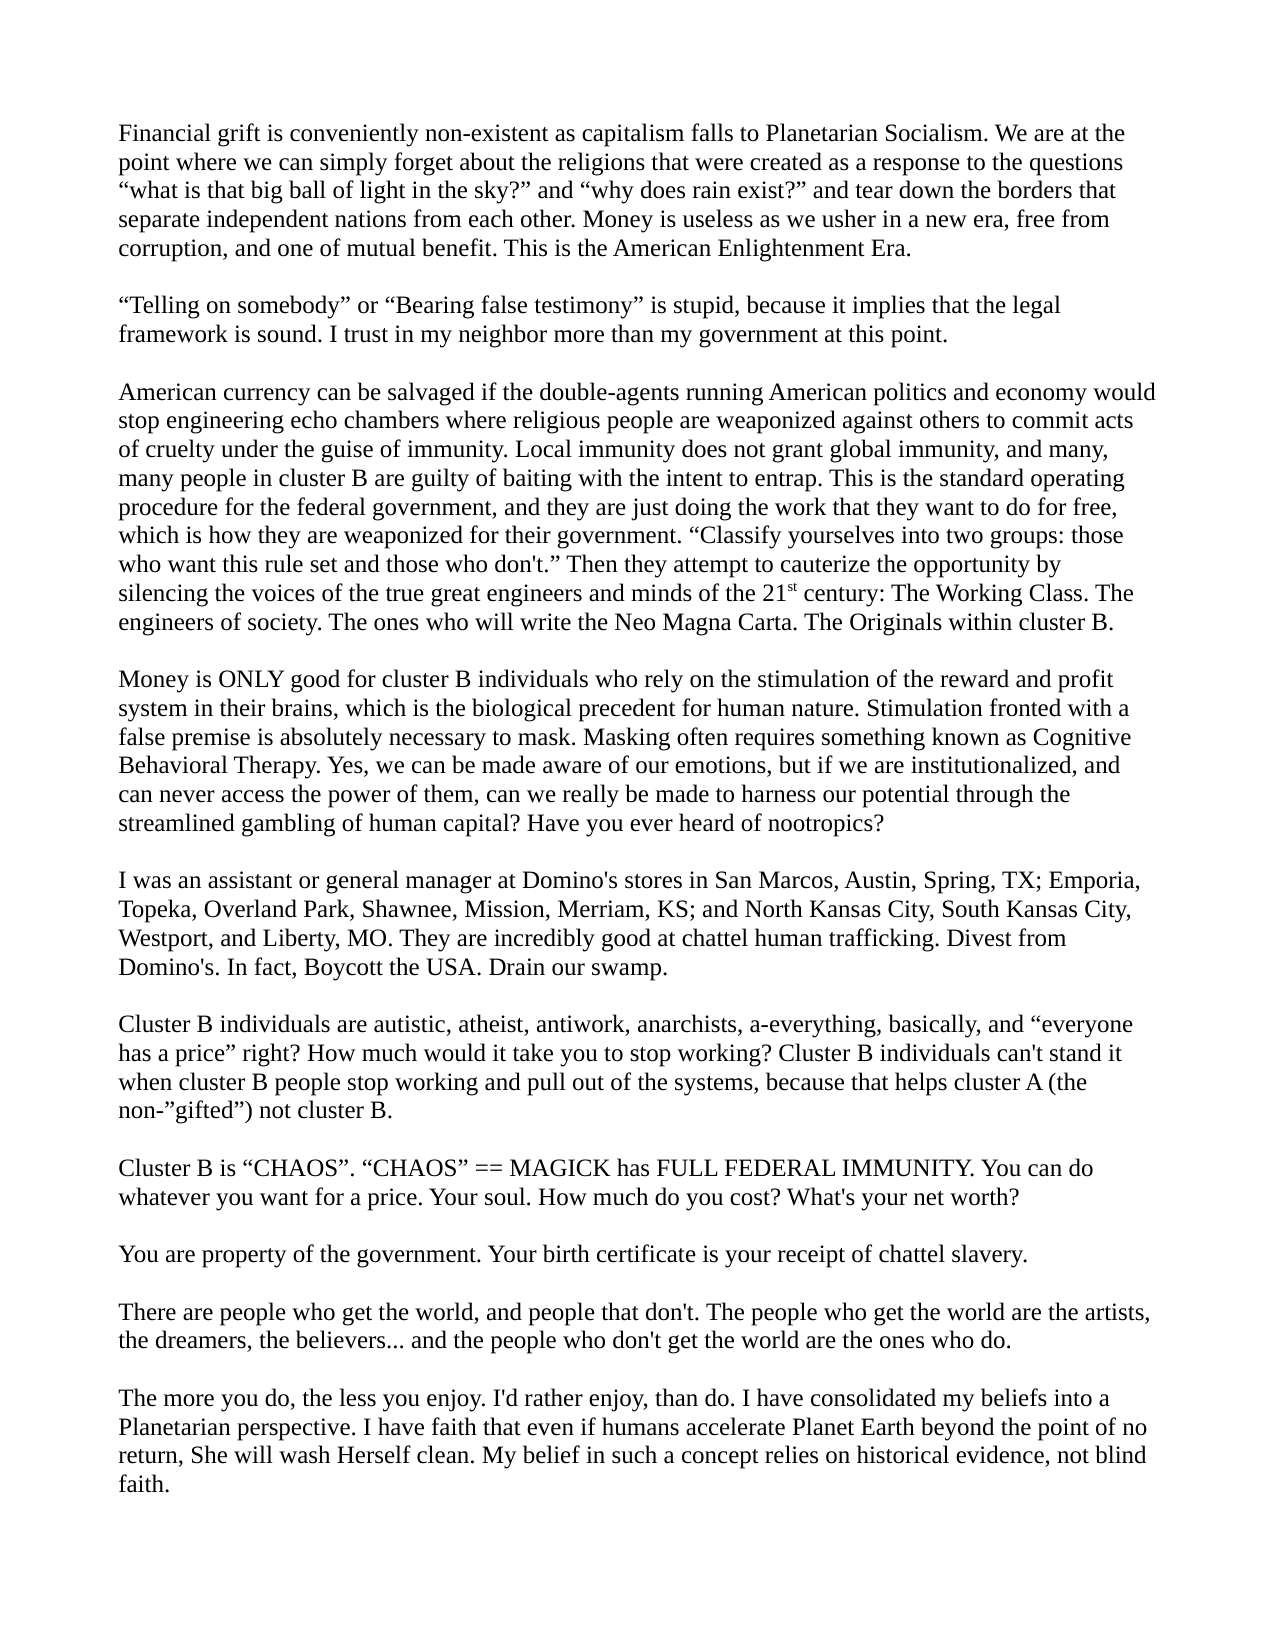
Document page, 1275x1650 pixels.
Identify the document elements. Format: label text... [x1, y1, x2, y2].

text I was an assistant or general manager at Domino's stores in San Marcos, Austin, Spring, TX; Emporia, Topeka, Overland Park, Shawnee, Mission, Merriam, KS; and North Kansas City, South Kansas City, Westport, and Liberty, MO. They are incredibly good at chattel human trafficking. Divest from Domino's. In fact, Boycott the USA. Drain our swamp. [118, 866, 1157, 981]
text Cluster B individuals are autistic, atheist, antiwork, anarchists, a-everything, basically, and “everyone has a price” right? How much would it take you to stop working? Cluster B individuals can't stand it when cluster B people stop working and pull out of the systems, because that helps cluster A (the non-”gifted”) not cluster B. [118, 1009, 1157, 1124]
text The more you do, the less you enjoy. I'd rather enjoy, than do. I have consolidated my beliefs into a Planetarian perspective. I have faith that even if humans accelerate Planet Earth beyond the point of no return, She will wash Herself clean. My belief in such a concept relies on historical evidence, not blind faith. [118, 1383, 1157, 1498]
text American currency can be salvaged if the double-agents running American politics and economy would stop engineering echo chambers where religious people are weaponized against others to commit acts of cruelty under the guise of immunity. Local immunity does not grant global immunity, and many, many people in cluster B are guilty of baiting with the intent to entrap. This is the standard operating procedure for the federal government, and they are just doing the work that they want to do for free, which is how they are weaponized for their government. “Classify yourselves into two groups: those who want this rule set and those who don't.” Then they attempt to cauterize the opportunity by silencing the voices of the true great engineers and minds of the 21st century: The Working Class. The engineers of society. The ones who will write the Neo Magna Carta. The Originals within cluster B. [118, 377, 1157, 636]
text “Telling on somebody” or “Bearing false testimony” is stupid, because it implies that the legal framework is sound. I trust in my neighbor more than my government at this point. [118, 291, 1157, 348]
text Cluster B is “CHAOS”. “CHAOS” == MAGICK has FULL FEDERAL IMMUNITY. You can do whatever you want for a price. Your soul. How much do you cost? What's your net worth? [118, 1153, 1157, 1211]
text Money is ONLY good for cluster B individuals who rely on the stimulation of the reward and profit system in their brains, which is the biological precedent for human nature. Stimulation fronted with a false premise is absolutely necessary to mask. Masking often requires something known as Cognitive Behavioral Therapy. Yes, we can be made aware of our emotions, but if we are institutionalized, and can never access the power of them, can we really be made to harness our potential through the streamlined gambling of human capital? Have you ever heard of nootropics? [118, 664, 1157, 837]
text There are people who get the world, and people that don't. The people who get the world are the artists, the dreamers, the believers... and the people who don't get the world are the ones who do. [118, 1297, 1157, 1354]
text Financial grift is conveniently non-existent as capitalism falls to Planetarian Socialism. We are at the point where we can simply forget about the religions that were created as a response to the questions “what is that big ball of light in the sky?” and “why does rain exist?” and tear down the borders that separate independent nations from each other. Money is useless as we usher in a new era, free from corruption, and one of mutual benefit. This is the American Enlightenment Era. [118, 118, 1157, 262]
text You are property of the government. Your birth certificate is your receipt of chattel slavery. [118, 1239, 1157, 1268]
